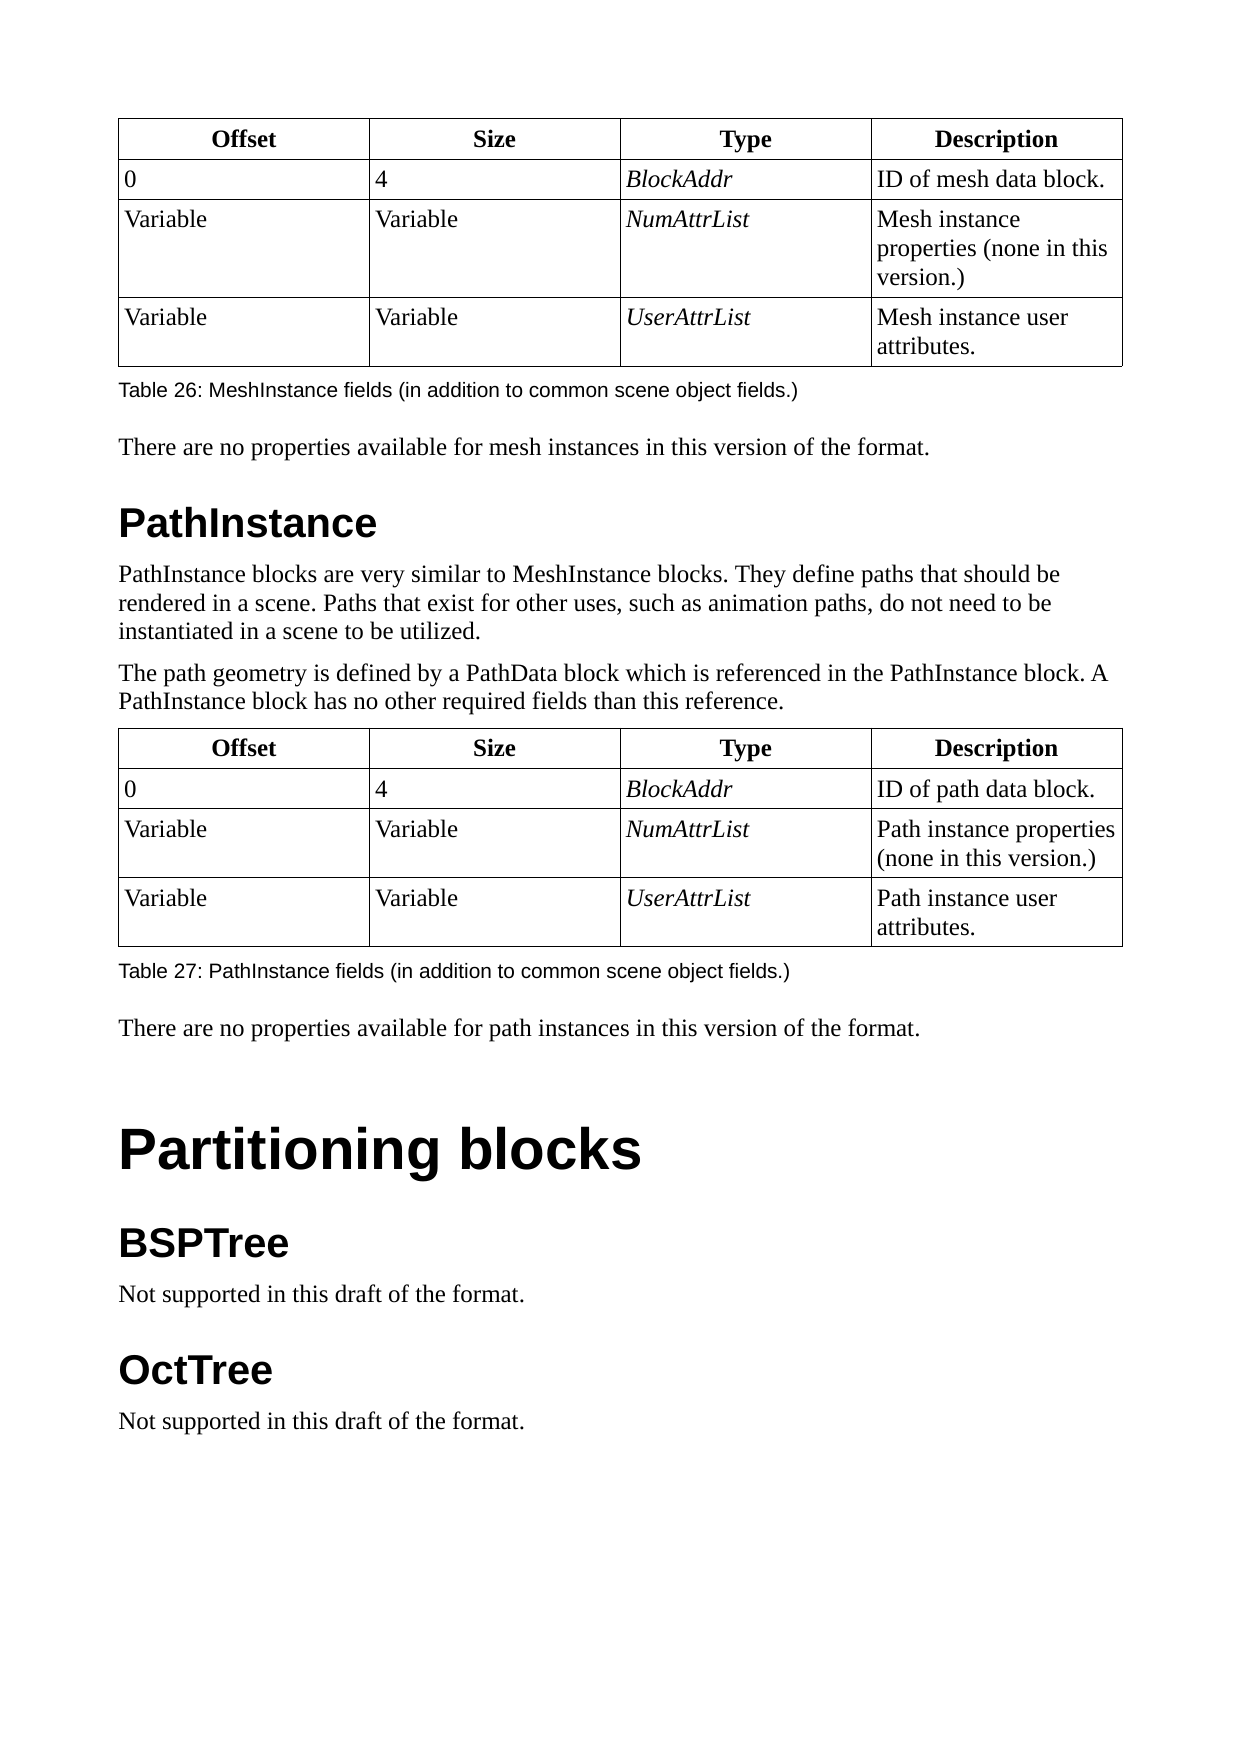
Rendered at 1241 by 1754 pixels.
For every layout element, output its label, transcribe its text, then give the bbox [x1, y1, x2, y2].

table_cell ID of mesh data block. [872, 160, 1122, 199]
table_cell UserAttrList [621, 878, 871, 946]
table_cell BlockAddr [621, 769, 871, 808]
table_header Description [872, 119, 1122, 158]
table_cell 4 [370, 160, 620, 199]
table_cell Variable [119, 809, 369, 877]
table_cell Mesh instance user attributes. [872, 298, 1122, 366]
table_cell BlockAddr [621, 160, 871, 199]
table_header Type [621, 729, 871, 768]
text PathInstance blocks are very similar to MeshInstance blocks. They define paths that should be rendered in a scene. Paths that exist for other uses, such as animation paths, do not need to be instantiated in a scene to be utilized. [118, 559, 1122, 645]
text There are no properties available for path instances in this version of the format. [118, 1013, 1122, 1042]
subtitle PathInstance [118, 498, 1122, 546]
table_cell Variable [370, 298, 620, 366]
text The path geometry is defined by a PathData block which is referenced in the PathInstance block. A PathInstance block has no other required fields than this reference. [118, 658, 1122, 715]
text Table 27: PathInstance fields (in addition to common scene object fields.) [118, 959, 1122, 983]
table_cell NumAttrList [621, 200, 871, 297]
table_header Description [872, 729, 1122, 768]
table_cell Variable [119, 200, 369, 297]
table_cell 4 [370, 769, 620, 808]
text Not supported in this draft of the format. [118, 1406, 1122, 1435]
table_cell 0 [119, 769, 369, 808]
subtitle Partitioning blocks [118, 1114, 1122, 1181]
table_cell Variable [370, 200, 620, 297]
table_header Offset [119, 119, 369, 158]
table_cell 0 [119, 160, 369, 199]
text Not supported in this draft of the format. [118, 1279, 1122, 1308]
table_cell Variable [119, 298, 369, 366]
table_cell Path instance properties (none in this version.) [872, 809, 1122, 877]
table_header Offset [119, 729, 369, 768]
table_cell Variable [370, 809, 620, 877]
table_cell NumAttrList [621, 809, 871, 877]
text Table 26: MeshInstance fields (in addition to common scene object fields.) [118, 378, 1122, 402]
table_header Size [370, 729, 620, 768]
table_header Type [621, 119, 871, 158]
table_cell Variable [119, 878, 369, 946]
table_cell Mesh instance properties (none in this version.) [872, 200, 1122, 297]
table_cell UserAttrList [621, 298, 871, 366]
table_cell Variable [370, 878, 620, 946]
subtitle OctTree [118, 1346, 1122, 1393]
table_cell ID of path data block. [872, 769, 1122, 808]
table_header Size [370, 119, 620, 158]
text There are no properties available for mesh instances in this version of the format. [118, 432, 1122, 461]
table_cell Path instance user attributes. [872, 878, 1122, 946]
subtitle BSPTree [118, 1219, 1122, 1267]
